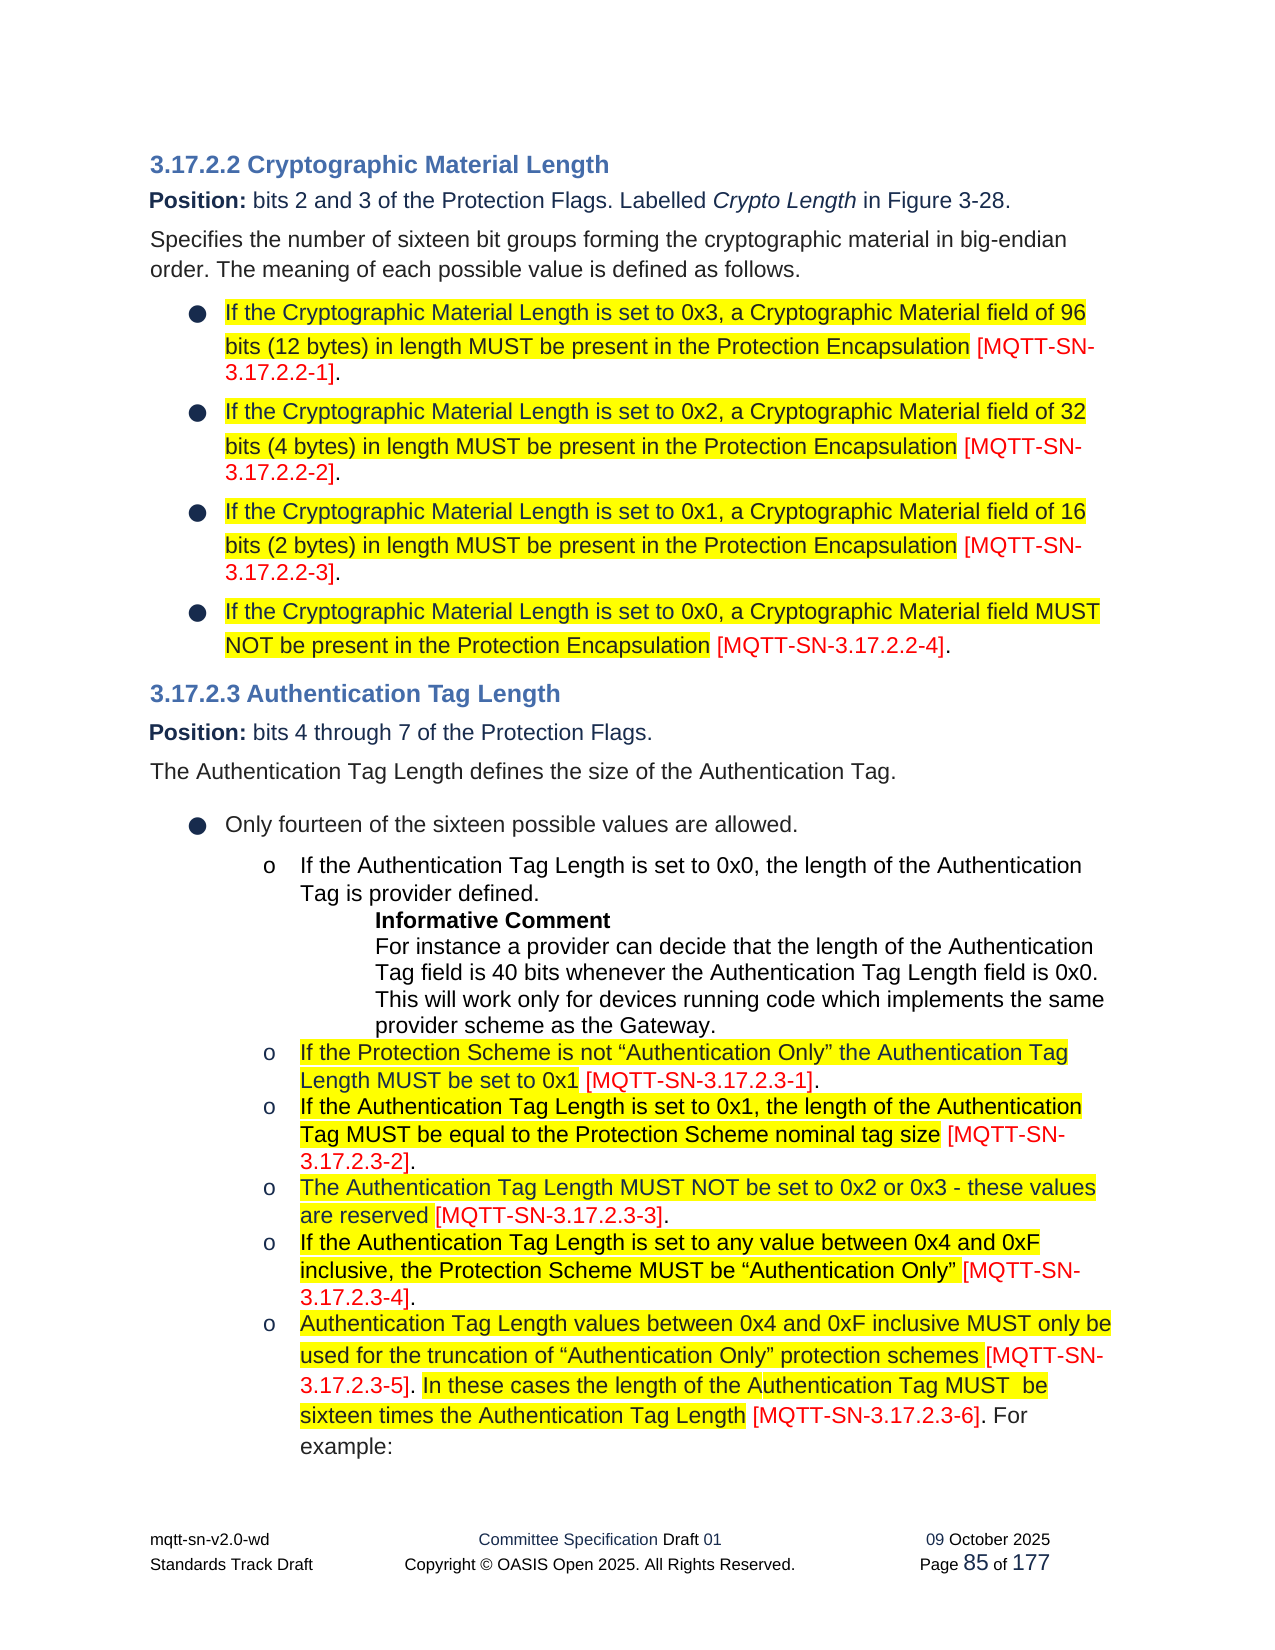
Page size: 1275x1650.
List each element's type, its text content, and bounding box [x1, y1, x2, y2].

subtitle 3.17.2.3 Authentication Tag Length [150, 679, 1124, 708]
list If the Authentication Tag Length is set to 0x0, the length of the Authentication Tag is provider defined. [262, 852, 1124, 907]
list If the Cryptographic Material Length is set to 0x2, a Cryptographic Material field of 32 bits (4 bytes) in length MUST be present in the Protection Encapsulation [MQTT-SN-3.17.2.2-2]. [187, 386, 1124, 485]
list Authentication Tag Length values between 0x4 and 0xF inclusive MUST only be used for the truncation of “Authentication Only” protection schemes [MQTT-SN-3.17.2.3-5]. In these cases the length of the Authentication Tag MUST be sixteen times the Authentication Tag Length [MQTT-SN-3.17.2.3-6]. For example: [262, 1310, 1124, 1459]
list If the Protection Scheme is not “Authentication Only” the Authentication Tag Length MUST be set to 0x1 [MQTT-SN-3.17.2.3-1]. [262, 1038, 1124, 1093]
text Informative Comment [375, 907, 1124, 933]
text Position: bits 2 and 3 of the Protection Flags. Labelled Crypto Length in Figure 3-28. [148, 187, 1124, 213]
text The Authentication Tag Length defines the size of the Authentication Tag. [150, 758, 1124, 784]
text Specifies the number of sixteen bit groups forming the cryptographic material in big-endian order. The meaning of each possible value is defined as follows. [150, 226, 1124, 282]
list If the Authentication Tag Length is set to any value between 0x4 and 0xF inclusive, the Protection Scheme MUST be “Authentication Only” [MQTT-SN-3.17.2.3-4]. [262, 1229, 1124, 1310]
text Position: bits 4 through 7 of the Protection Flags. [148, 719, 1124, 745]
subtitle 3.17.2.2 Cryptographic Material Length [150, 150, 1124, 179]
list If the Authentication Tag Length is set to 0x1, the length of the Authentication Tag MUST be equal to the Protection Scheme nominal tag size [MQTT-SN-3.17.2.3-2]. [262, 1093, 1124, 1174]
text For instance a provider can decide that the length of the Authentication Tag field is 40 bits whenever the Authentication Tag Length field is 0x0. This will work only for devices running code which implements the same provider scheme as the Gateway. [375, 933, 1124, 1038]
list The Authentication Tag Length MUST NOT be set to 0x2 or 0x3 - these values are reserved [MQTT-SN-3.17.2.3-3]. [262, 1174, 1124, 1229]
list If the Cryptographic Material Length is set to 0x3, a Cryptographic Material field of 96 bits (12 bytes) in length MUST be present in the Protection Encapsulation [MQTT-SN-3.17.2.2-1]. [187, 286, 1124, 386]
list If the Cryptographic Material Length is set to 0x1, a Cryptographic Material field of 16 bits (2 bytes) in length MUST be present in the Protection Encapsulation [MQTT-SN-3.17.2.2-3]. [187, 485, 1124, 585]
list Only fourteen of the sixteen possible values are allowed. [187, 798, 1124, 845]
list If the Cryptographic Material Length is set to 0x0, a Cryptographic Material field MUST NOT be present in the Protection Encapsulation [MQTT-SN-3.17.2.2-4]. [187, 585, 1124, 658]
